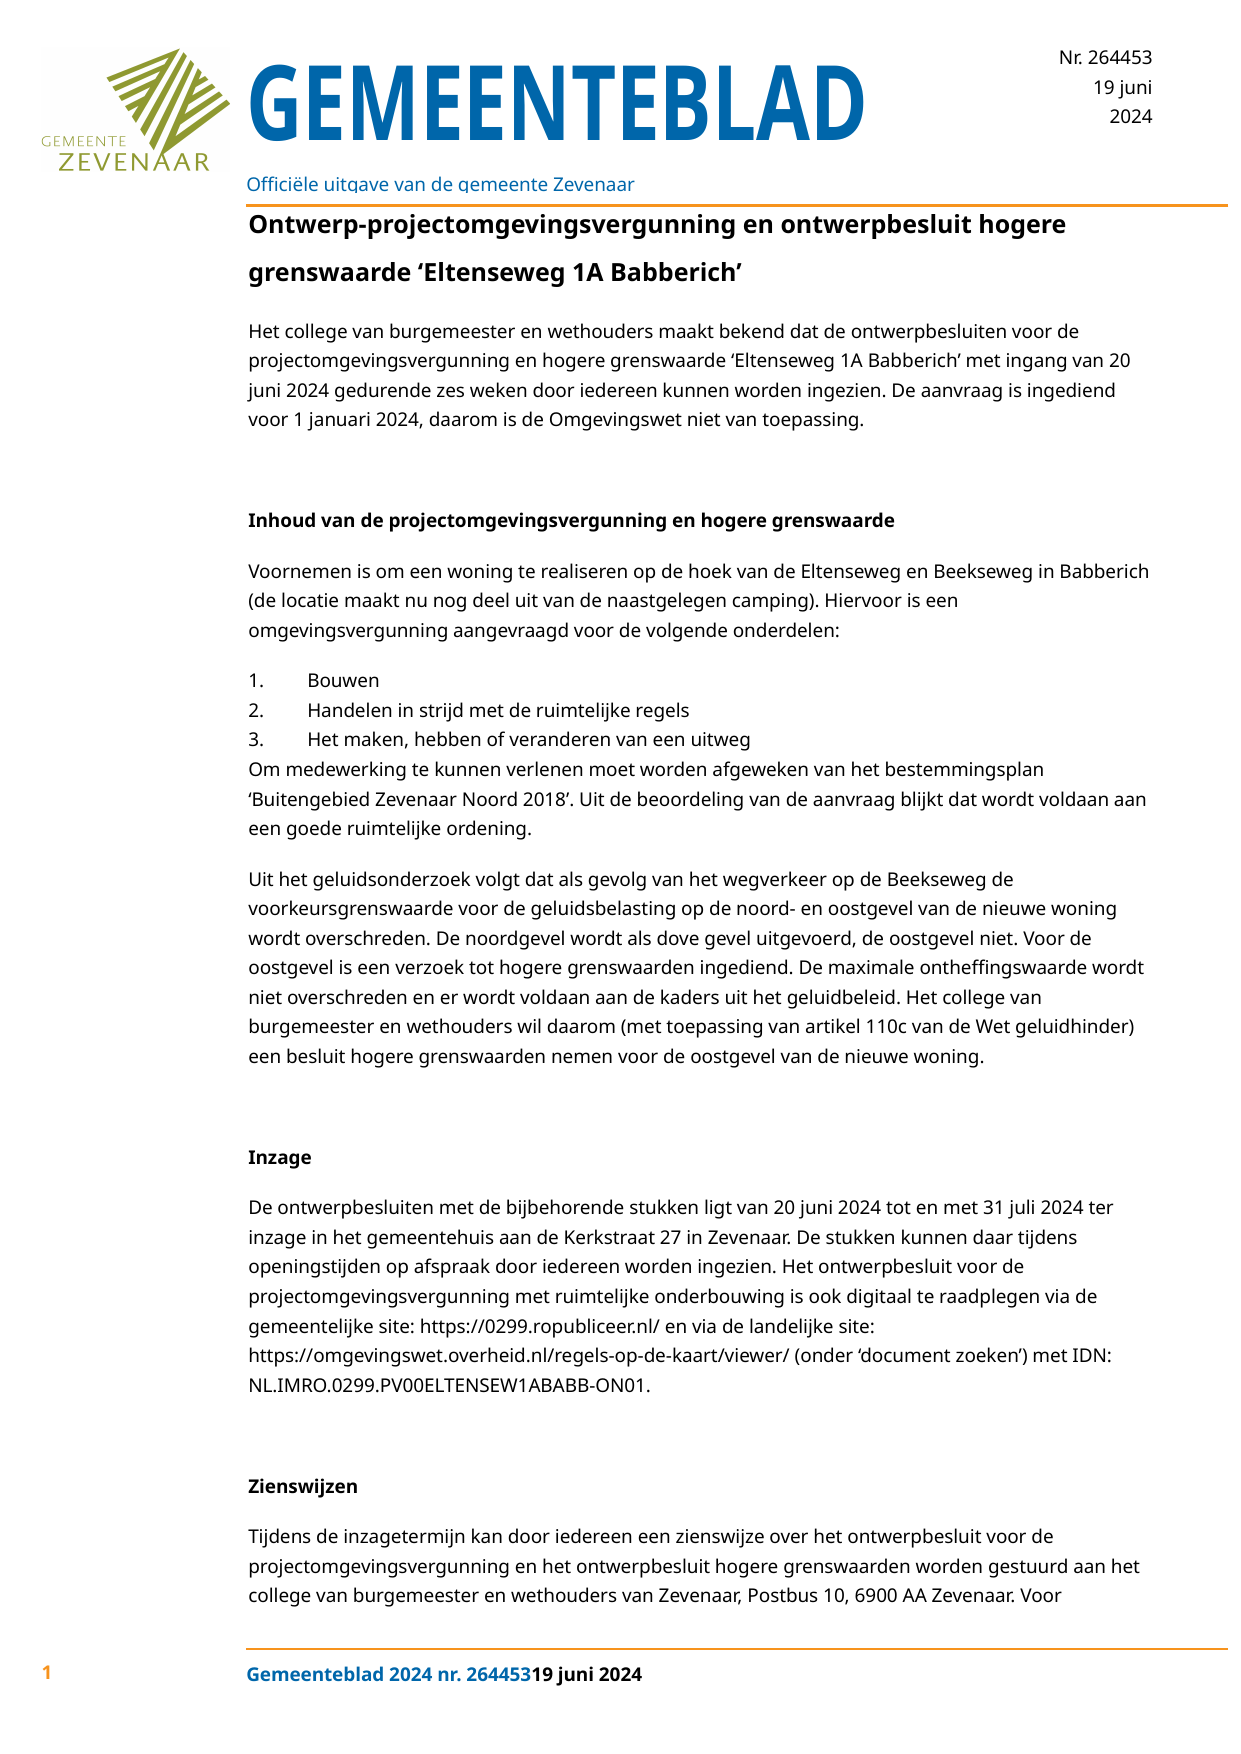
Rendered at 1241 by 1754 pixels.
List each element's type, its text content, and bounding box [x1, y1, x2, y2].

list Handelen in strijd met de ruimtelijke regels [248, 697, 1152, 723]
text Inzage [248, 1144, 1152, 1170]
list Bouwen [248, 667, 1152, 693]
text Om medewerking te kunnen verlenen moet worden afgeweken van het bestemmingsplan ‘Buitengebied Zevenaar Noord 2018’. Uit de beoordeling van de aanvraag blijkt dat wordt voldaan aan een goede ruimtelijke ordening. [248, 756, 1152, 841]
text Voornemen is om een woning te realiseren op de hoek van de Eltenseweg en Beekseweg in Babberich (de locatie maakt nu nog deel uit van de naastgelegen camping). Hiervoor is een omgevingsvergunning aangevraagd voor de volgende onderdelen: [248, 558, 1152, 643]
text Uit het geluidsonderzoek volgt dat als gevolg van het wegverkeer op de Beekseweg de voorkeursgrenswaarde voor de geluidsbelasting op de noord- en oostgevel van de nieuwe woning wordt overschreden. De noordgevel wordt als dove gevel uitgevoerd, de oostgevel niet. Voor de oostgevel is een verzoek tot hogere grenswaarden ingediend. De maximale ontheffingswaarde wordt niet overschreden en er wordt voldaan aan de kaders uit het geluidbeleid. Het college van burgemeester en wethouders wil daarom (met toepassing van artikel 110c van de Wet geluidhinder) een besluit hogere grenswaarden nemen voor de oostgevel van de nieuwe woning. [248, 866, 1152, 1069]
text Zienswijzen [248, 1473, 1152, 1499]
text Inhoud van de projectomgevingsvergunning en hogere grenswaarde [248, 507, 1152, 533]
text Tijdens de inzagetermijn kan door iedereen een zienswijze over het ontwerpbesluit voor de projectomgevingsvergunning en het ontwerpbesluit hogere grenswaarden worden gestuurd aan het college van burgemeester en wethouders van Zevenaar, Postbus 10, 6900 AA Zevenaar. Voor [248, 1523, 1152, 1608]
text Het college van burgemeester en wethouders maakt bekend dat de ontwerpbesluiten voor de projectomgevingsvergunning en hogere grenswaarde ‘Eltenseweg 1A Babberich’ met ingang van 20 juni 2024 gedurende zes weken door iedereen kunnen worden ingezien. De aanvraag is ingediend voor 1 januari 2024, daarom is de Omgevingswet niet van toepassing. [248, 318, 1152, 432]
list Het maken, hebben of veranderen van een uitweg [248, 727, 1152, 752]
text De ontwerpbesluiten met de bijbehorende stukken ligt van 20 juni 2024 tot en met 31 juli 2024 ter inzage in het gemeentehuis aan de Kerkstraat 27 in Zevenaar. De stukken kunnen daar tijdens openingstijden op afspraak door iedereen worden ingezien. Het ontwerpbesluit voor de projectomgevingsvergunning met ruimtelijke onderbouwing is ook digitaal te raadplegen via de gemeentelijke site: https://0299.ropubliceer.nl/ en via de landelijke site: https://omgevingswet.overheid.nl/regels-op-de-kaart/viewer/ (onder ‘document zoeken’) met IDN: NL.IMRO.0299.PV00ELTENSEW1ABABB-ON01. [248, 1194, 1152, 1398]
text Ontwerp-projectomgevingsvergunning en ontwerpbesluit hogere grenswaarde ‘Eltenseweg 1A Babberich’ [248, 207, 1152, 288]
picture [41, 47, 231, 172]
